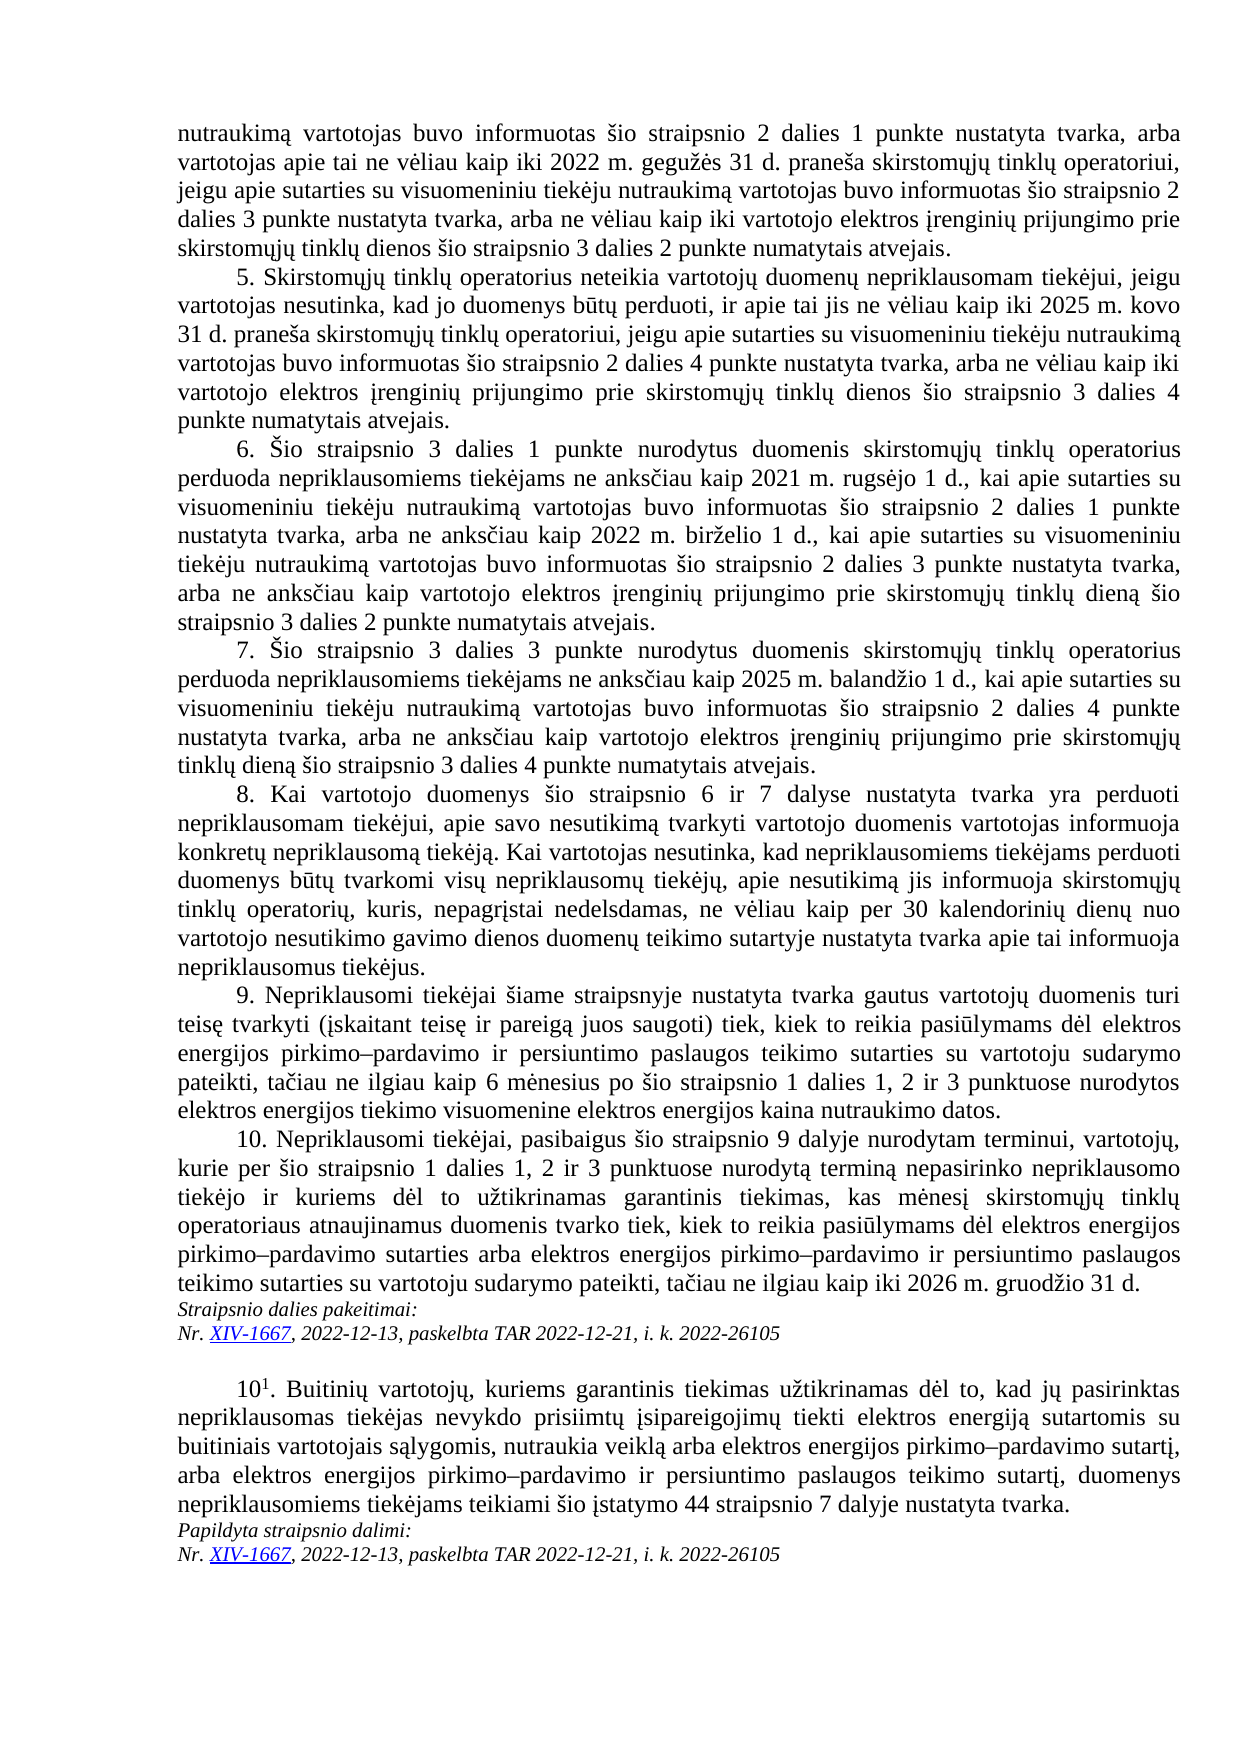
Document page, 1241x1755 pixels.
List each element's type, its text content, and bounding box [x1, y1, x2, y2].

text 10. Nepriklausomi tiekėjai, pasibaigus šio straipsnio 9 dalyje nurodytam terminui, vartotojų, kurie per šio straipsnio 1 dalies 1, 2 ir 3 punktuose nurodytą terminą nepasirinko nepriklausomo tiekėjo ir kuriems dėl to užtikrinamas garantinis tiekimas, kas mėnesį skirstomųjų tinklų operatoriaus atnaujinamus duomenis tvarko tiek, kiek to reikia pasiūlymams dėl elektros energijos pirkimo–pardavimo sutarties arba elektros energijos pirkimo–pardavimo ir persiuntimo paslaugos teikimo sutarties su vartotoju sudarymo pateikti, tačiau ne ilgiau kaip iki 2026 m. gruodžio 31 d. [177, 1124, 1181, 1297]
text 8. Kai vartotojo duomenys šio straipsnio 6 ir 7 dalyse nustatyta tvarka yra perduoti nepriklausomam tiekėjui, apie savo nesutikimą tvarkyti vartotojo duomenis vartotojas informuoja konkretų nepriklausomą tiekėją. Kai vartotojas nesutinka, kad nepriklausomiems tiekėjams perduoti duomenys būtų tvarkomi visų nepriklausomų tiekėjų, apie nesutikimą jis informuoja skirstomųjų tinklų operatorių, kuris, nepagrįstai nedelsdamas, ne vėliau kaip per 30 kalendorinių dienų nuo vartotojo nesutikimo gavimo dienos duomenų teikimo sutartyje nustatyta tvarka apie tai informuoja nepriklausomus tiekėjus. [177, 779, 1181, 981]
text 5. Skirstomųjų tinklų operatorius neteikia vartotojų duomenų nepriklausomam tiekėjui, jeigu vartotojas nesutinka, kad jo duomenys būtų perduoti, ir apie tai jis ne vėliau kaip iki 2025 m. kovo 31 d. praneša skirstomųjų tinklų operatoriui, jeigu apie sutarties su visuomeniniu tiekėju nutraukimą vartotojas buvo informuotas šio straipsnio 2 dalies 4 punkte nustatyta tvarka, arba ne vėliau kaip iki vartotojo elektros įrenginių prijungimo prie skirstomųjų tinklų dienos šio straipsnio 3 dalies 4 punkte numatytais atvejais. [177, 262, 1181, 434]
text 101. Buitinių vartotojų, kuriems garantinis tiekimas užtikrinamas dėl to, kad jų pasirinktas nepriklausomas tiekėjas nevykdo prisiimtų įsipareigojimų tiekti elektros energiją sutartomis su buitiniais vartotojais sąlygomis, nutraukia veiklą arba elektros energijos pirkimo–pardavimo sutartį, arba elektros energijos pirkimo–pardavimo ir persiuntimo paslaugos teikimo sutartį, duomenys nepriklausomiems tiekėjams teikiami šio įstatymo 44 straipsnio 7 dalyje nustatyta tvarka. [177, 1374, 1181, 1517]
text Straipsnio dalies pakeitimai: [177, 1297, 1181, 1321]
text 7. Šio straipsnio 3 dalies 3 punkte nurodytus duomenis skirstomųjų tinklų operatorius perduoda nepriklausomiems tiekėjams ne anksčiau kaip 2025 m. balandžio 1 d., kai apie sutarties su visuomeniniu tiekėju nutraukimą vartotojas buvo informuotas šio straipsnio 2 dalies 4 punkte nustatyta tvarka, arba ne anksčiau kaip vartotojo elektros įrenginių prijungimo prie skirstomųjų tinklų dieną šio straipsnio 3 dalies 4 punkte numatytais atvejais. [177, 636, 1181, 779]
text 9. Nepriklausomi tiekėjai šiame straipsnyje nustatyta tvarka gautus vartotojų duomenis turi teisę tvarkyti (įskaitant teisę ir pareigą juos saugoti) tiek, kiek to reikia pasiūlymams dėl elektros energijos pirkimo–pardavimo ir persiuntimo paslaugos teikimo sutarties su vartotoju sudarymo pateikti, tačiau ne ilgiau kaip 6 mėnesius po šio straipsnio 1 dalies 1, 2 ir 3 punktuose nurodytos elektros energijos tiekimo visuomenine elektros energijos kaina nutraukimo datos. [177, 981, 1181, 1124]
text nutraukimą vartotojas buvo informuotas šio straipsnio 2 dalies 1 punkte nustatyta tvarka, arba vartotojas apie tai ne vėliau kaip iki 2022 m. gegužės 31 d. praneša skirstomųjų tinklų operatoriui, jeigu apie sutarties su visuomeniniu tiekėju nutraukimą vartotojas buvo informuotas šio straipsnio 2 dalies 3 punkte nustatyta tvarka, arba ne vėliau kaip iki vartotojo elektros įrenginių prijungimo prie skirstomųjų tinklų dienos šio straipsnio 3 dalies 2 punkte numatytais atvejais. [177, 118, 1181, 262]
text Papildyta straipsnio dalimi: [177, 1517, 1181, 1542]
text Nr. XIV-1667, 2022-12-13, paskelbta TAR 2022-12-21, i. k. 2022-26105 [177, 1321, 1181, 1345]
text 6. Šio straipsnio 3 dalies 1 punkte nurodytus duomenis skirstomųjų tinklų operatorius perduoda nepriklausomiems tiekėjams ne anksčiau kaip 2021 m. rugsėjo 1 d., kai apie sutarties su visuomeniniu tiekėju nutraukimą vartotojas buvo informuotas šio straipsnio 2 dalies 1 punkte nustatyta tvarka, arba ne anksčiau kaip 2022 m. birželio 1 d., kai apie sutarties su visuomeniniu tiekėju nutraukimą vartotojas buvo informuotas šio straipsnio 2 dalies 3 punkte nustatyta tvarka, arba ne anksčiau kaip vartotojo elektros įrenginių prijungimo prie skirstomųjų tinklų dieną šio straipsnio 3 dalies 2 punkte numatytais atvejais. [177, 434, 1181, 636]
text Nr. XIV-1667, 2022-12-13, paskelbta TAR 2022-12-21, i. k. 2022-26105 [177, 1542, 1181, 1566]
